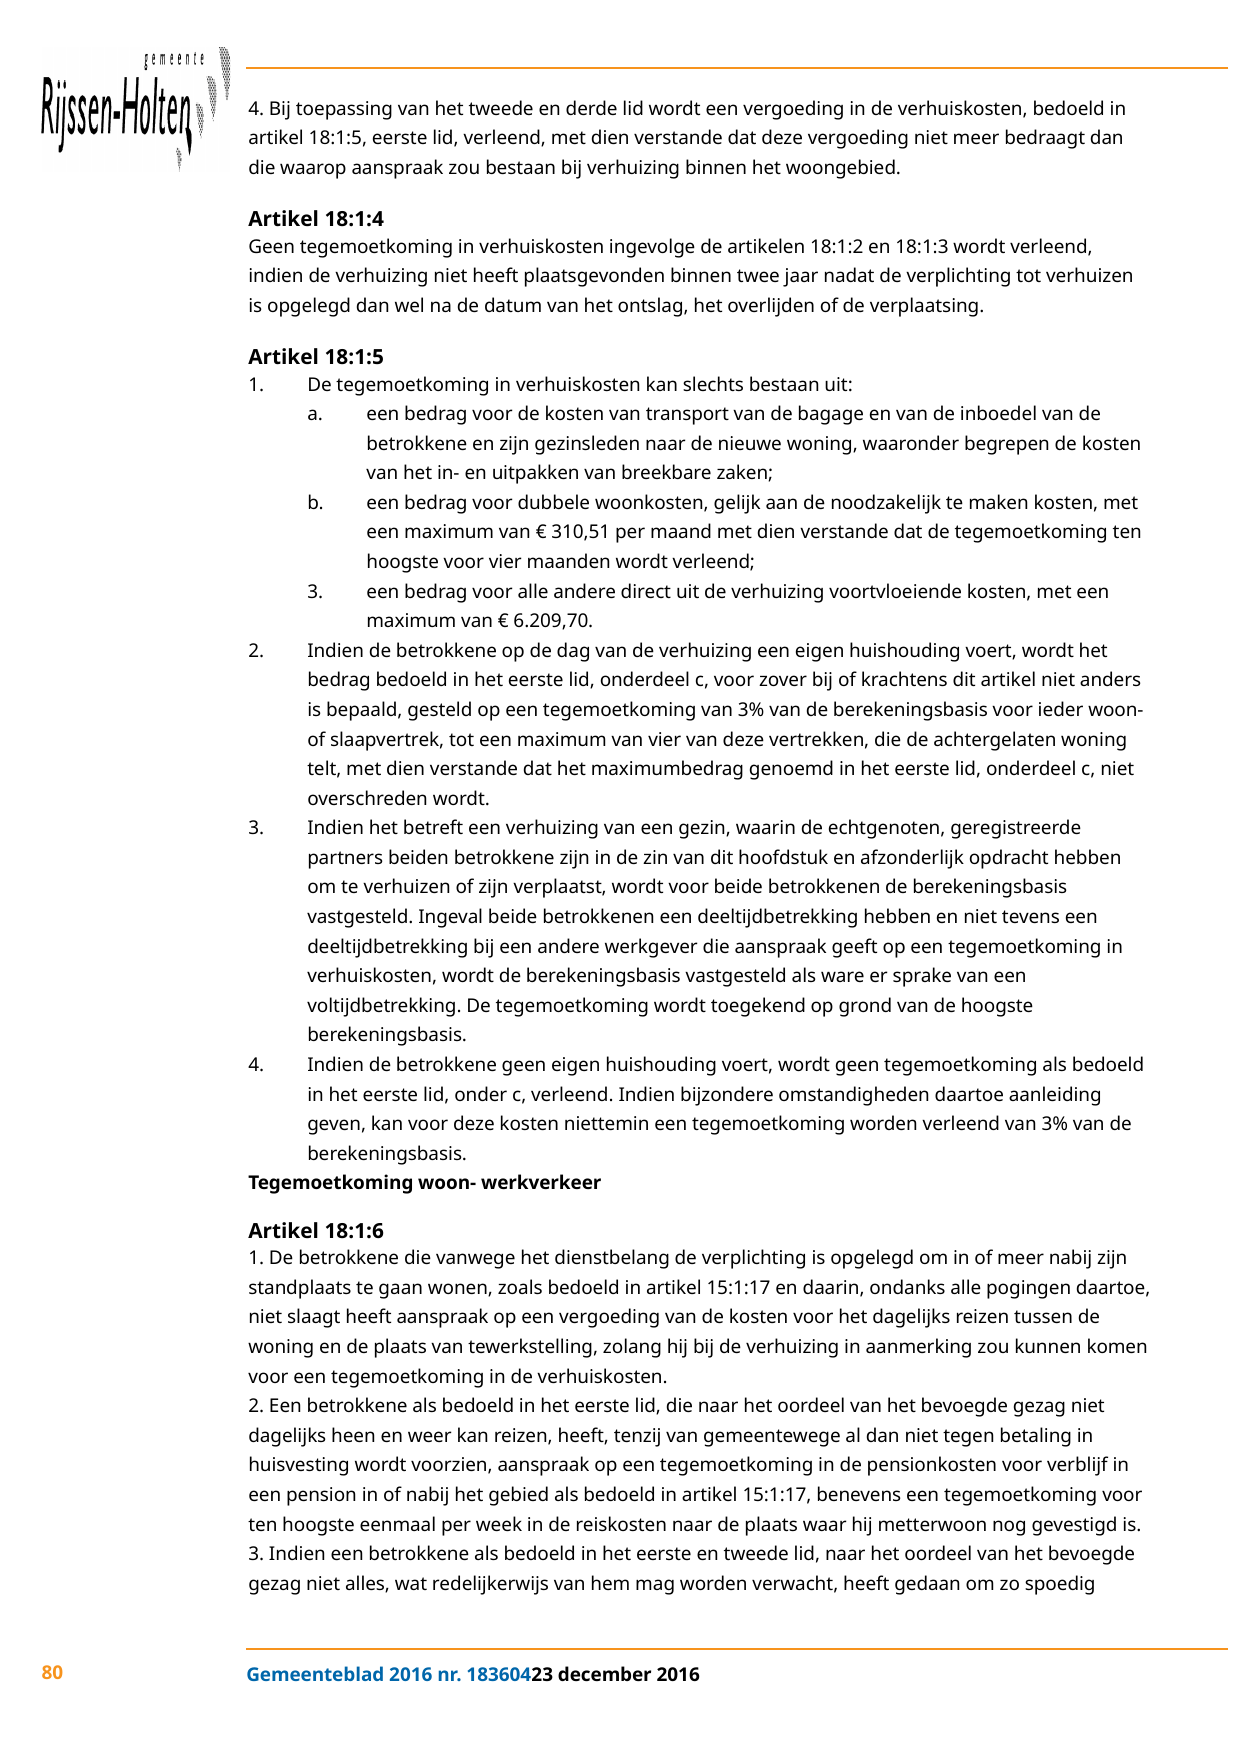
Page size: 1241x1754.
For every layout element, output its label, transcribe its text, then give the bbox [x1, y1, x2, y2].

text 4. Bij toepassing van het tweede en derde lid wordt een vergoeding in de verhuiskosten, bedoeld in artikel 18:1:5, eerste lid, verleend, met dien verstande dat deze vergoeding niet meer bedraagt dan die waarop aanspraak zou bestaan bij verhuizing binnen het woongebied. [248, 95, 1152, 180]
text Artikel 18:1:4 [248, 204, 1152, 233]
text Artikel 18:1:6 [248, 1216, 1152, 1244]
list een bedrag voor de kosten van transport van de bagage en van de inboedel van de betrokkene en zijn gezinsleden naar de nieuwe woning, waaronder begrepen de kosten van het in- en uitpakken van breekbare zaken; [307, 400, 1152, 485]
list een bedrag voor dubbele woonkosten, gelijk aan de noodzakelijk te maken kosten, met een maximum van € 310,51 per maand met dien verstande dat de tegemoetkoming ten hoogste voor vier maanden wordt verleend; [307, 489, 1152, 574]
list Indien het betreft een verhuizing van een gezin, waarin de echtgenoten, geregistreerde partners beiden betrokkene zijn in de zin van dit hoofdstuk en afzonderlijk opdracht hebben om te verhuizen of zijn verplaatst, wordt voor beide betrokkenen de berekeningsbasis vastgesteld. Ingeval beide betrokkenen een deeltijdbetrekking hebben en niet tevens een deeltijdbetrekking bij een andere werkgever die aanspraak geeft op een tegemoetkoming in verhuiskosten, wordt de berekeningsbasis vastgesteld als ware er sprake van een voltijdbetrekking. De tegemoetkoming wordt toegekend op grond van de hoogste berekeningsbasis. [248, 814, 1152, 1047]
list Indien de betrokkene op de dag van de verhuizing een eigen huishouding voert, wordt het bedrag bedoeld in het eerste lid, onderdeel c, voor zover bij of krachtens dit artikel niet anders is bepaald, gesteld op een tegemoetkoming van 3% van de berekeningsbasis voor ieder woon- of slaapvertrek, tot een maximum van vier van deze vertrekken, die de achtergelaten woning telt, met dien verstande dat het maximumbedrag genoemd in het eerste lid, onderdeel c, niet overschreden wordt. [248, 637, 1152, 811]
list De tegemoetkoming in verhuiskosten kan slechts bestaan uit: [248, 371, 1152, 397]
text 3. Indien een betrokkene als bedoeld in het eerste en tweede lid, naar het oordeel van het bevoegde gezag niet alles, wat redelijkerwijs van hem mag worden verwacht, heeft gedaan om zo spoedig [248, 1540, 1152, 1596]
text 2. Een betrokkene als bedoeld in het eerste lid, die naar het oordeel van het bevoegde gezag niet dagelijks heen en weer kan reizen, heeft, tenzij van gemeentewege al dan niet tegen betaling in huisvesting wordt voorzien, aanspraak op een tegemoetkoming in de pensionkosten voor verblijf in een pension in of nabij het gebied als bedoeld in artikel 15:1:17, benevens een tegemoetkoming voor ten hoogste eenmaal per week in de reiskosten naar de plaats waar hij metterwoon nog gevestigd is. [248, 1392, 1152, 1537]
text Geen tegemoetkoming in verhuiskosten ingevolge de artikelen 18:1:2 en 18:1:3 wordt verleend, indien de verhuizing niet heeft plaatsgevonden binnen twee jaar nadat de verplichting tot verhuizen is opgelegd dan wel na de datum van het ontslag, het overlijden of de verplaatsing. [248, 233, 1152, 318]
text Tegemoetkoming woon- werkverkeer [248, 1169, 1152, 1195]
list Indien de betrokkene geen eigen huishouding voert, wordt geen tegemoetkoming als bedoeld in het eerste lid, onder c, verleend. Indien bijzondere omstandigheden daartoe aanleiding geven, kan voor deze kosten niettemin een tegemoetkoming worden verleend van 3% van de berekeningsbasis. [248, 1051, 1152, 1166]
list een bedrag voor alle andere direct uit de verhuizing voortvloeiende kosten, met een maximum van € 6.209,70. [307, 578, 1152, 633]
text 1. De betrokkene die vanwege het dienstbelang de verplichting is opgelegd om in of meer nabij zijn standplaats te gaan wonen, zoals bedoeld in artikel 15:1:17 en daarin, ondanks alle pogingen daartoe, niet slaagt heeft aanspraak op een vergoeding van de kosten voor het dagelijks reizen tussen de woning en de plaats van tewerkstelling, zolang hij bij de verhuizing in aanmerking zou kunnen komen voor een tegemoetkoming in de verhuiskosten. [248, 1244, 1152, 1389]
text Artikel 18:1:5 [248, 342, 1152, 371]
picture [41, 47, 231, 172]
